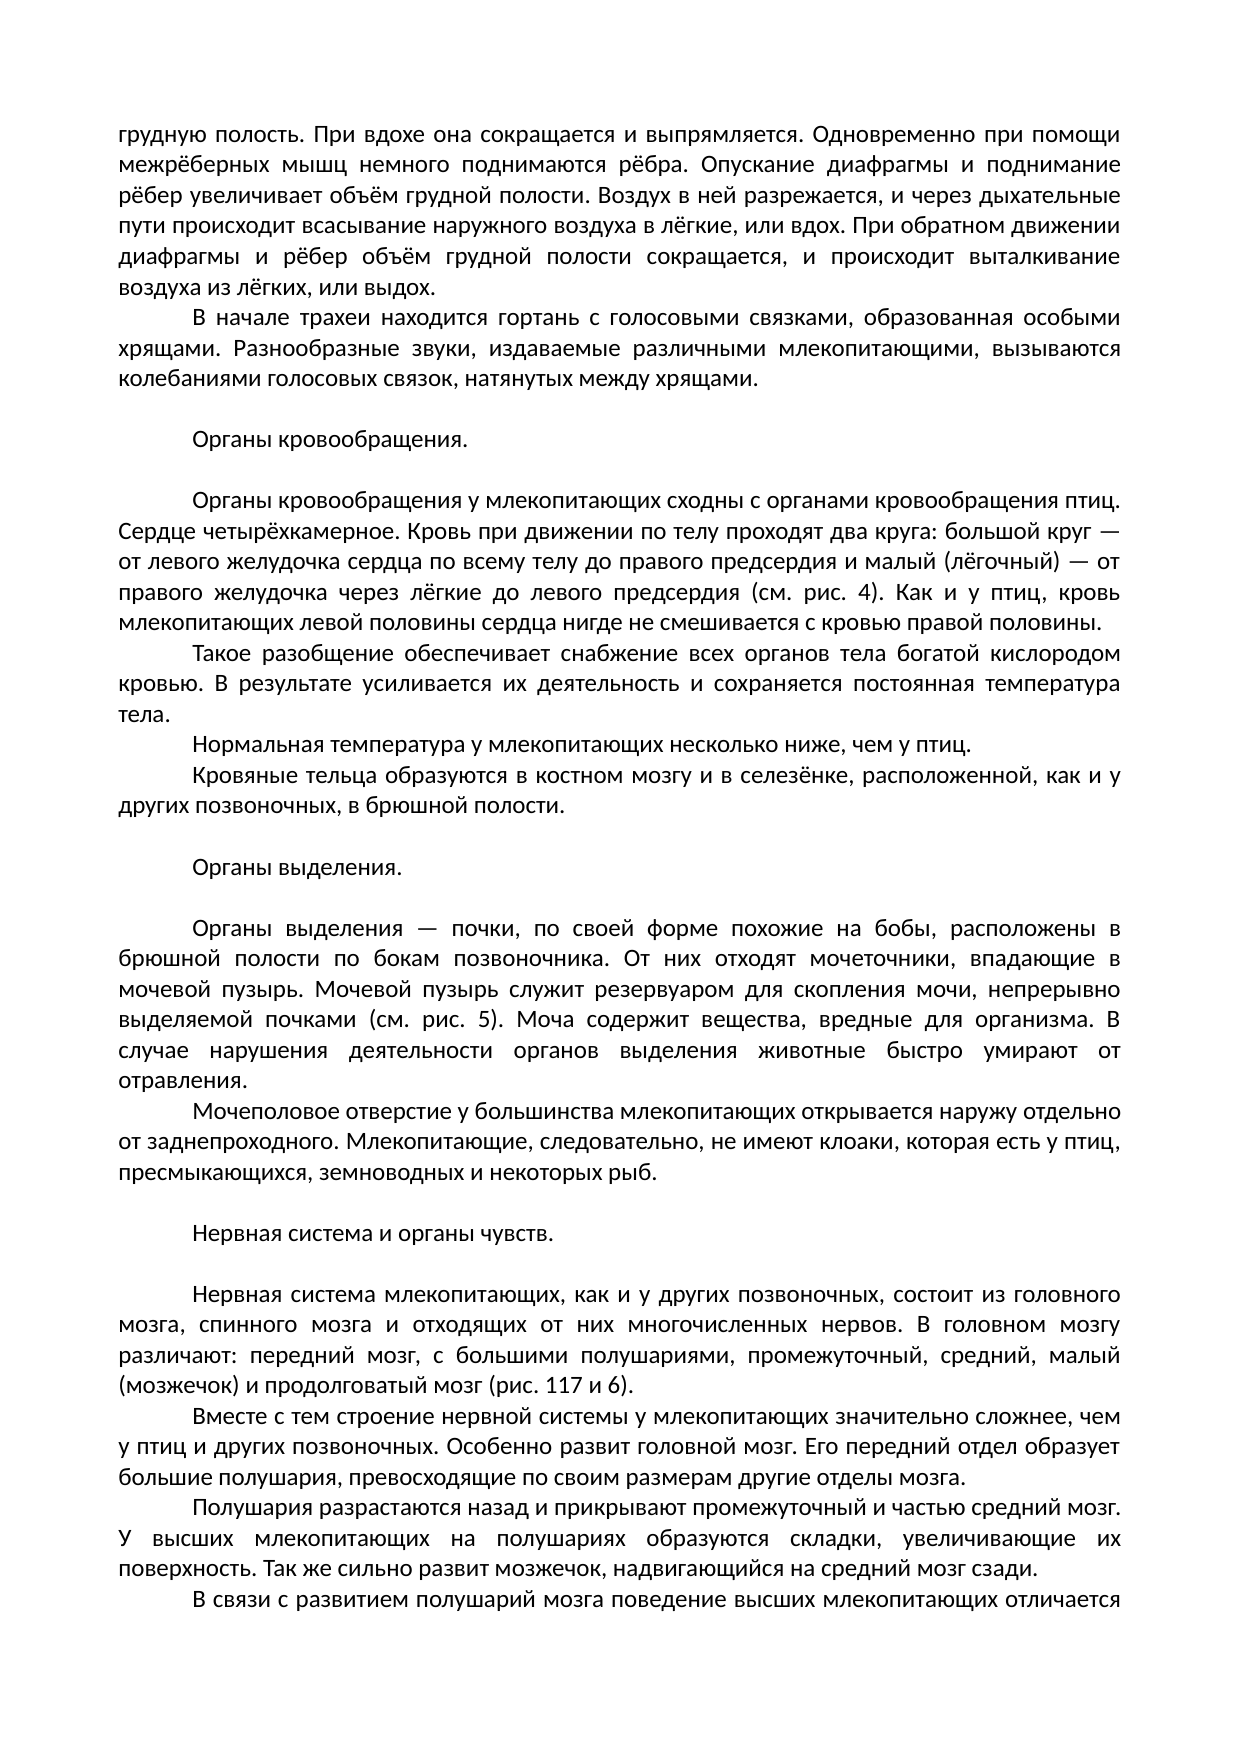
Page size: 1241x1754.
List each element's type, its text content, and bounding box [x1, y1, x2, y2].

text Органы кровообращения. [118, 423, 1122, 454]
text Мочеполовое отверстие у большинства млекопитающих открывается наружу отдельно от заднепроходного. Млекопитающие, следовательно, не имеют клоаки, которая есть у птиц, пресмыкающихся, земноводных и некоторых рыб. [118, 1095, 1122, 1186]
text Кровяные тельца образуются в костном мозгу и в селезёнке, расположенной, как и у других позвоночных, в брюшной полости. [118, 759, 1122, 820]
text Нервная система и органы чувств. [118, 1217, 1122, 1247]
text Такое разобщение обеспечивает снабжение всех органов тела богатой кислородом кровью. В результате усиливается их деятельность и сохраняется постоянная температура тела. [118, 637, 1122, 728]
text В связи с развитием полушарий мозга поведение высших млекопитающих отличается [118, 1583, 1122, 1614]
text В начале трахеи находится гортань с голосовыми связками, образованная особыми хрящами. Разнообразные звуки, издаваемые различными млекопитающими, вызываются колебаниями голосовых связок, натянутых между хрящами. [118, 301, 1122, 393]
text Нормальная температура у млекопитающих несколько ниже, чем у птиц. [118, 728, 1122, 759]
text Вместе с тем строение нервной системы у млекопитающих значительно сложнее, чем у птиц и других позвоночных. Особенно развит головной мозг. Его передний отдел образует большие полушария, превосходящие по своим размерам другие отделы мозга. [118, 1400, 1122, 1492]
text Органы выделения. [118, 851, 1122, 881]
text Полушария разрастаются назад и прикрывают промежуточный и частью средний мозг. У высших млекопитающих на полушариях образуются складки, увеличивающие их поверхность. Так же сильно развит мозжечок, надвигающийся на средний мозг сзади. [118, 1492, 1122, 1583]
text грудную полость. При вдохе она сокращается и выпрямляется. Одновременно при помощи межрёберных мышц немного поднимаются рёбра. Опускание диафрагмы и поднимание рёбер увеличивает объём грудной полости. Воздух в ней разрежается, и через дыхательные пути происходит всасывание наружного воздуха в лёгкие, или вдох. При обратном движении диафрагмы и рёбер объём грудной полости сокращается, и происходит выталкивание воздуха из лёгких, или выдох. [118, 118, 1122, 301]
text Органы кровообращения у млекопитающих сходны с органами кровообращения птиц. Сердце четырёхкамерное. Кровь при движении по телу проходят два круга: большой круг — от левого желудочка сердца по всему телу до правого предсердия и малый (лёгочный) — от правого желудочка через лёгкие до левого предсердия (см. рис. 4). Как и у птиц, кровь млекопитающих левой половины сердца нигде не смешивается с кровью правой половины. [118, 484, 1122, 637]
text Нервная система млекопитающих, как и у других позвоночных, состоит из головного мозга, спинного мозга и отходящих от них многочисленных нервов. В головном мозгу различают: передний мозг, с большими полушариями, промежуточный, средний, малый (мозжечок) и продолговатый мозг (рис. 117 и 6). [118, 1278, 1122, 1400]
text Органы выделения — почки, по своей форме похожие на бобы, расположены в брюшной полости по бокам позвоночника. От них отходят мочеточники, впадающие в мочевой пузырь. Мочевой пузырь служит резервуаром для скопления мочи, непрерывно выделяемой почками (см. рис. 5). Моча содержит вещества, вредные для организма. В случае нарушения деятельности органов выделения животные быстро умирают от отравления. [118, 912, 1122, 1095]
